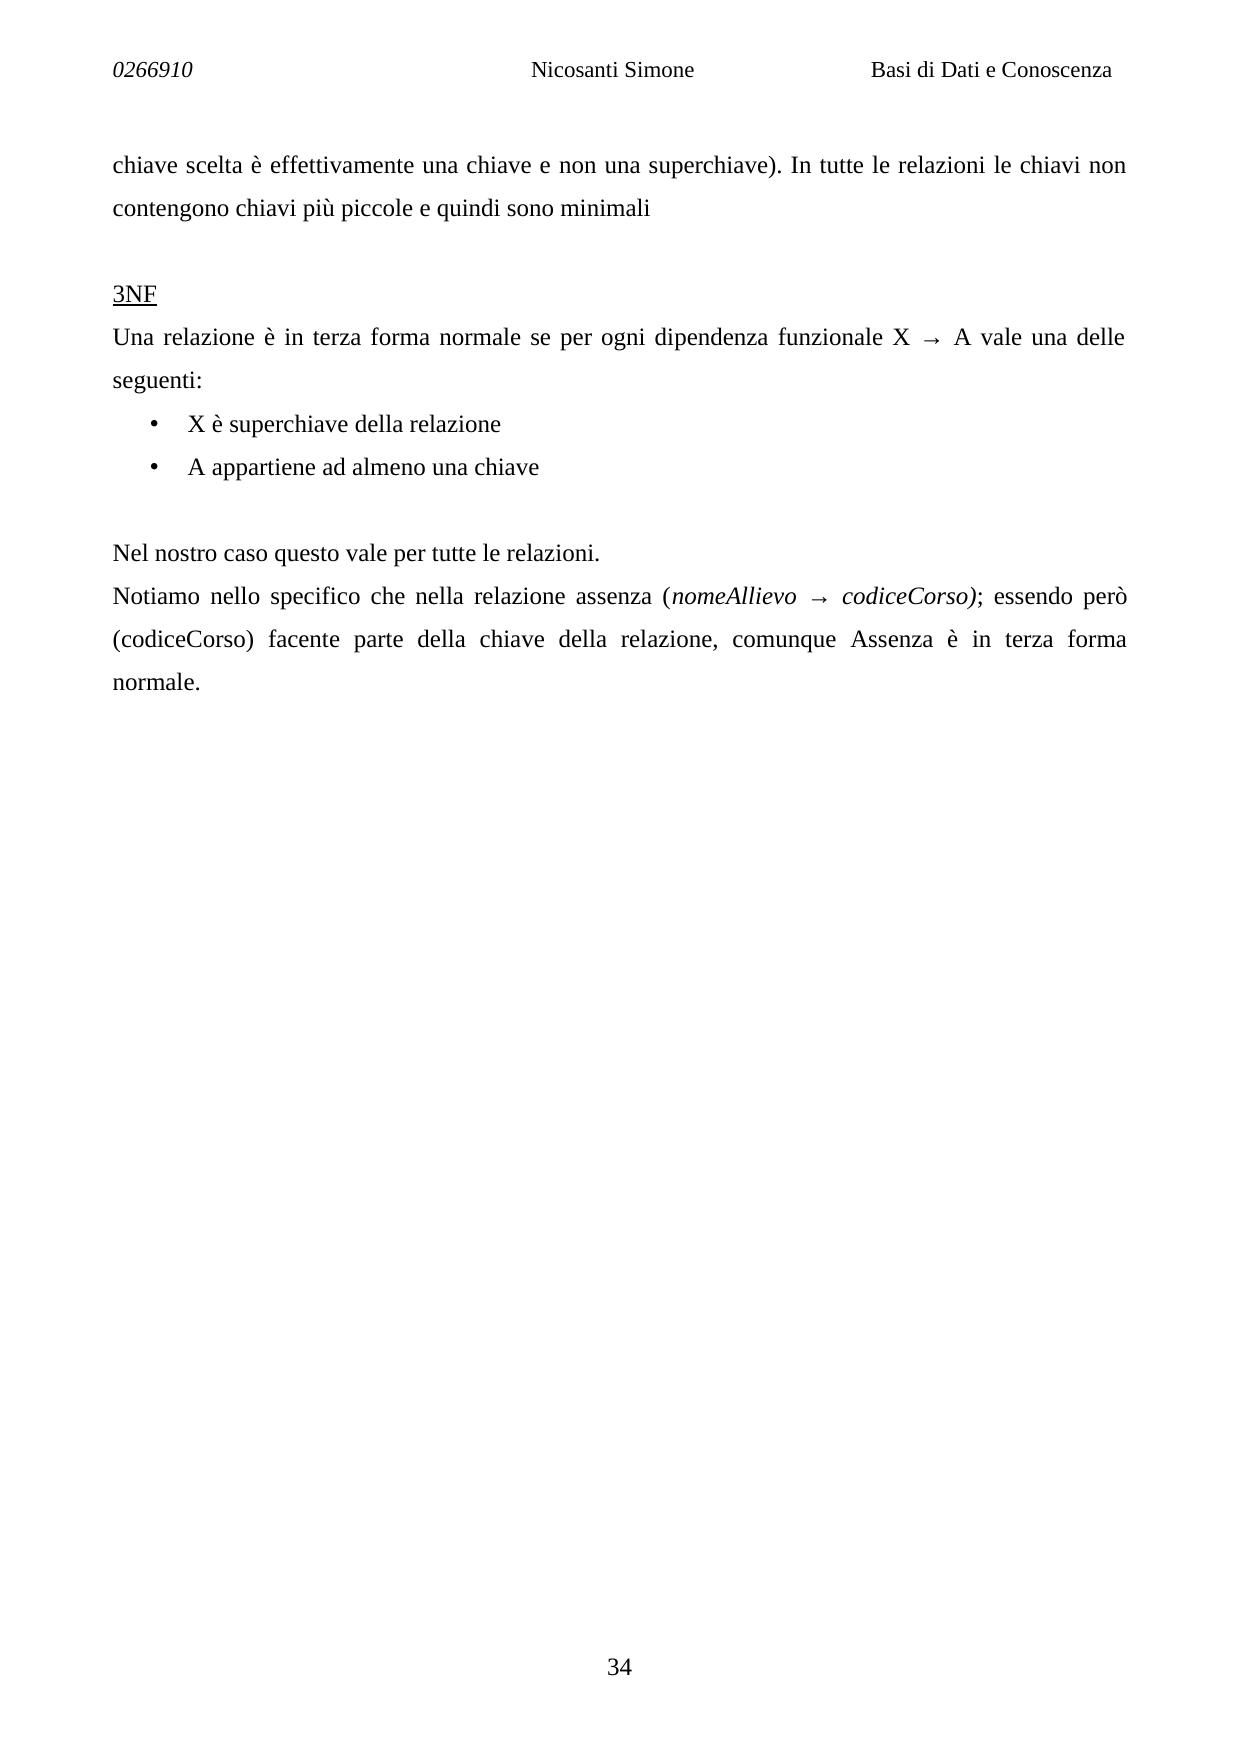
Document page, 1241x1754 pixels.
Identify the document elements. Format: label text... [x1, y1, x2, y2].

text chiave scelta è effettivamente una chiave e non una superchiave). In tutte le relazioni le chiavi non contengono chiavi più piccole e quindi sono minimali [112, 150, 1128, 222]
text 3NF [112, 279, 1128, 308]
text Notiamo nello specifico che nella relazione assenza (nomeAllievo → codiceCorso); essendo però (codiceCorso) facente parte della chiave della relazione, comunque Assenza è in terza forma normale. [112, 581, 1128, 696]
text Una relazione è in terza forma normale se per ogni dipendenza funzionale X → A vale una delle seguenti: [112, 322, 1128, 394]
list X è superchiave della relazione [150, 409, 1128, 437]
text Nel nostro caso questo vale per tutte le relazioni. [112, 538, 1128, 567]
list A appartiene ad almeno una chiave [150, 452, 1128, 481]
